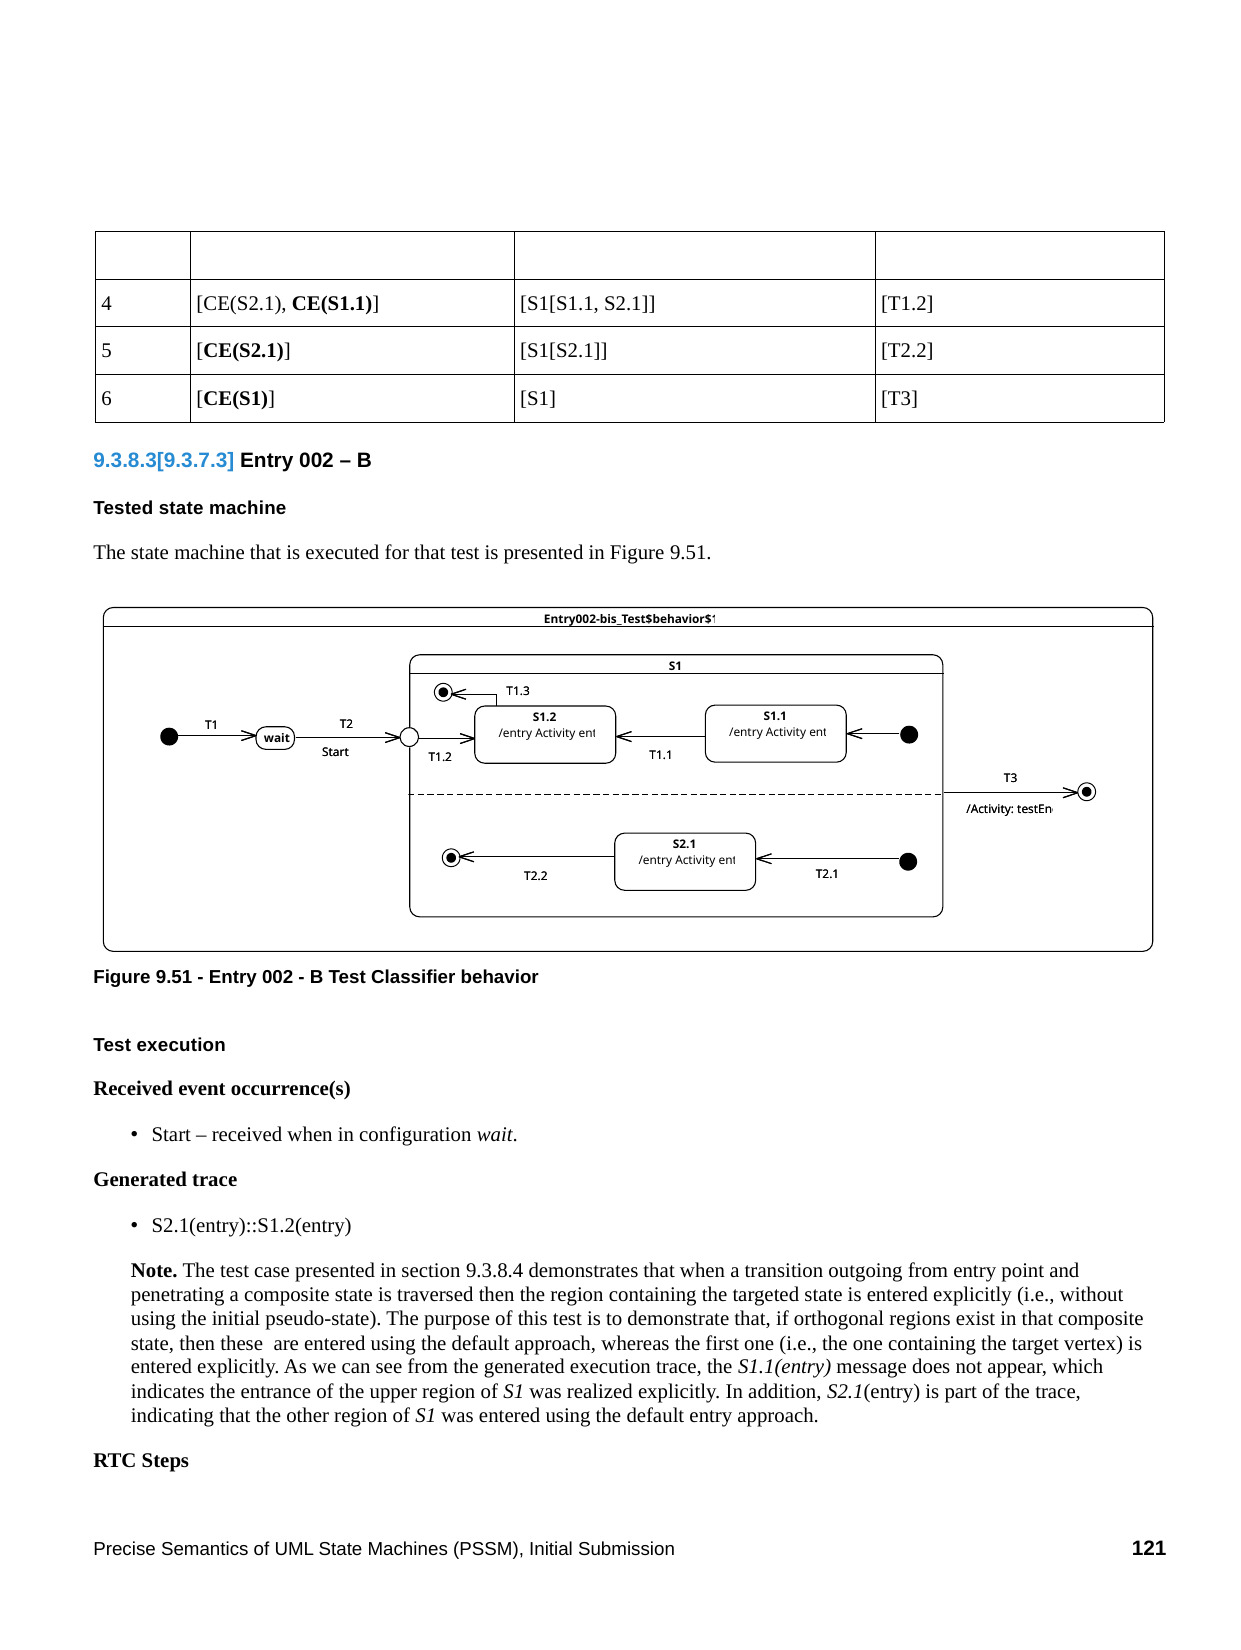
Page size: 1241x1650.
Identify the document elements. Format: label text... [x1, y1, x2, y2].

table_cell [T3] [876, 375, 1164, 422]
list Start – received when in configuration wait. [131, 1121, 1164, 1146]
table_cell [CE(S2.1), CE(S1.1)] [191, 280, 514, 326]
text RTC Steps [93, 1448, 1164, 1472]
table_cell [96, 232, 190, 279]
table_cell [876, 232, 1164, 279]
subtitle Tested state machine [93, 497, 1164, 518]
text Received event occurrence(s) [93, 1076, 1164, 1100]
table_cell [T2.2] [876, 327, 1164, 374]
text Generated trace [93, 1167, 1164, 1191]
table_cell 6 [96, 375, 190, 422]
text Figure 9.51 - Entry 002 - B Test Classifier behavior [93, 597, 1164, 987]
table_cell [CE(S1)] [191, 375, 514, 422]
table_cell [T1.2] [876, 280, 1164, 326]
table_cell [S1[S2.1]] [515, 327, 875, 374]
table_cell [S1[S1.1, S2.1]] [515, 280, 875, 326]
subtitle Entry 002 – B [93, 447, 1164, 472]
table_cell [515, 232, 875, 279]
list S2.1(entry)::S1.2(entry) [131, 1212, 1164, 1237]
table_cell [191, 232, 514, 279]
subtitle Test execution [93, 1033, 1164, 1055]
table_cell 4 [96, 280, 190, 326]
table_cell 5 [96, 327, 190, 374]
table_cell [CE(S2.1)] [191, 327, 514, 374]
table_cell [S1] [515, 375, 875, 422]
text The state machine that is executed for that test is presented in Figure 9.51. [93, 539, 1164, 564]
text Note. The test case presented in section 9.3.8.4 demonstrates that when a transition outgoing from entry point and penetrating a composite state is traversed then the region containing the targeted state is entered explicitly (i.e., without using the initial pseudo-state). The purpose of this test is to demonstrate that, if orthogonal regions exist in that composite state, then these are entered using the default approach, whereas the first one (i.e., the one containing the target vertex) is entered explicitly. As we can see from the generated execution trace, the S1.1(entry) message does not appear, which indicates the entrance of the upper region of S1 was realized explicitly. In addition, S2.1(entry) is part of the trace, indicating that the other region of S1 was entered using the default entry approach. [131, 1258, 1164, 1427]
